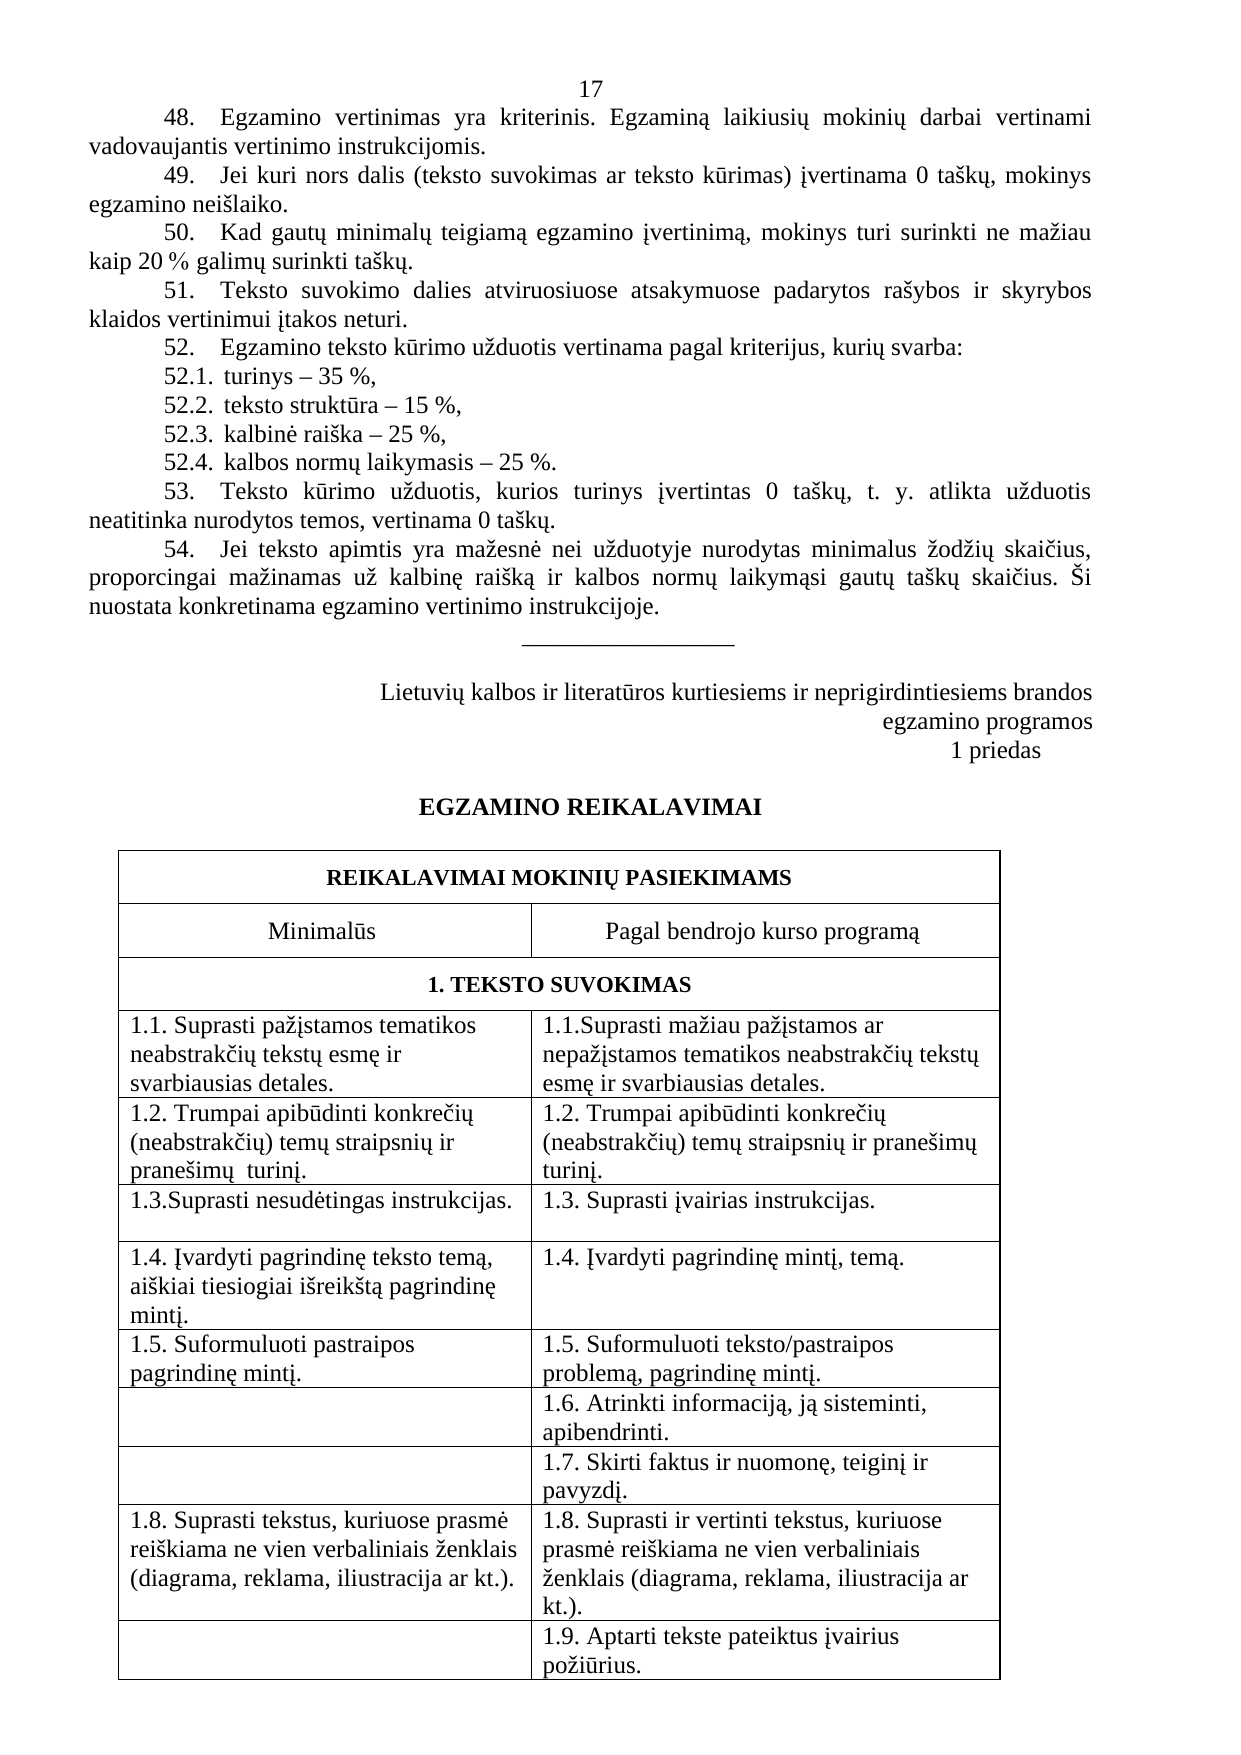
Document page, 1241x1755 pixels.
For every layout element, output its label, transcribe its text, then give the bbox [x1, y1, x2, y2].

text 1 priedas [89, 735, 1093, 764]
text 52. Egzamino teksto kūrimo užduotis vertinama pagal kriterijus, kurių svarba: [89, 332, 1093, 361]
table_cell [119, 1621, 531, 1679]
table_cell 1.6. Atrinkti informaciją, ją sisteminti, apibendrinti. [532, 1388, 999, 1446]
table_cell 1.4. Įvardyti pagrindinę teksto temą, aiškiai tiesiogiai išreikštą pagrindinę mintį. [119, 1242, 531, 1328]
table_cell 1.5. Suformuluoti teksto/pastraipos problemą, pagrindinę mintį. [532, 1330, 999, 1387]
table_cell Minimalūs [119, 904, 531, 957]
table_cell 1.8. Suprasti ir vertinti tekstus, kuriuose prasmė reiškiama ne vien verbaliniais ženklais (diagrama, reklama, iliustracija ar kt.). [532, 1505, 999, 1620]
text Lietuvių kalbos ir literatūros kurtiesiems ir neprigirdintiesiems brandos egzamino programos [224, 677, 1093, 735]
table_cell 1.2. Trumpai apibūdinti konkrečių (neabstrakčių) temų straipsnių ir pranešimų turinį. [119, 1098, 531, 1184]
text 50. Kad gautų minimalų teigiamą egzamino įvertinimą, mokinys turi surinkti ne mažiau kaip 20 % galimų surinkti taškų. [89, 217, 1093, 275]
table_header REIKALAVIMAI MOKINIŲ PASIEKIMAMS [119, 851, 999, 902]
text 52.4. kalbos normų laikymasis – 25 %. [89, 447, 1093, 476]
table_cell [119, 1447, 531, 1504]
table_cell 1.1.Suprasti mažiau pažįstamos ar nepažįstamos tematikos neabstrakčių tekstų esmę ir svarbiausias detales. [532, 1011, 999, 1097]
table_cell Pagal bendrojo kurso programą [532, 904, 999, 957]
table_cell [119, 1388, 531, 1446]
text EGZAMINO REIKALAVIMAI [89, 764, 1093, 821]
text 48. Egzamino vertinimas yra kriterinis. Egzaminą laikiusių mokinių darbai vertinami vadovaujantis vertinimo instrukcijomis. [89, 102, 1093, 160]
table_cell 1.2. Trumpai apibūdinti konkrečių (neabstrakčių) temų straipsnių ir pranešimų turinį. [532, 1098, 999, 1184]
table_cell 1.8. Suprasti tekstus, kuriuose prasmė reiškiama ne vien verbaliniais ženklais (diagrama, reklama, iliustracija ar kt.). [119, 1505, 531, 1620]
table_cell 1.3. Suprasti įvairias instrukcijas. [532, 1185, 999, 1241]
table_cell 1. TEKSTO SUVOKIMAS [119, 958, 999, 1009]
table_cell 1.5. Suformuluoti pastraipos pagrindinę mintį. [119, 1330, 531, 1387]
text 53. Teksto kūrimo užduotis, kurios turinys įvertintas 0 taškų, t. y. atlikta užduotis neatitinka nurodytos temos, vertinama 0 taškų. [89, 476, 1093, 534]
table_cell 1.1. Suprasti pažįstamos tematikos neabstrakčių tekstų esmę ir svarbiausias detales. [119, 1011, 531, 1097]
table_cell 1.7. Skirti faktus ir nuomonę, teiginį ir pavyzdį. [532, 1447, 999, 1504]
text 49. Jei kuri nors dalis (teksto suvokimas ar teksto kūrimas) įvertinama 0 taškų, mokinys egzamino neišlaiko. [89, 160, 1093, 217]
text 51. Teksto suvokimo dalies atviruosiuose atsakymuose padarytos rašybos ir skyrybos klaidos vertinimui įtakos neturi. [89, 275, 1093, 332]
text _________________ [89, 620, 1093, 649]
table_cell 1.9. Aptarti tekste pateiktus įvairius požiūrius. [532, 1621, 999, 1679]
text 54. Jei teksto apimtis yra mažesnė nei užduotyje nurodytas minimalus žodžių skaičius, proporcingai mažinamas už kalbinę raišką ir kalbos normų laikymąsi gautų taškų skaičius. Ši nuostata konkretinama egzamino vertinimo instrukcijoje. [89, 534, 1093, 620]
table_cell 1.4. Įvardyti pagrindinę mintį, temą. [532, 1242, 999, 1328]
table_cell 1.3.Suprasti nesudėtingas instrukcijas. [119, 1185, 531, 1241]
text 52.1. turinys – 35 %, [89, 361, 1093, 390]
text 52.2. teksto struktūra – 15 %, [89, 390, 1093, 419]
text 52.3. kalbinė raiška – 25 %, [89, 419, 1093, 447]
